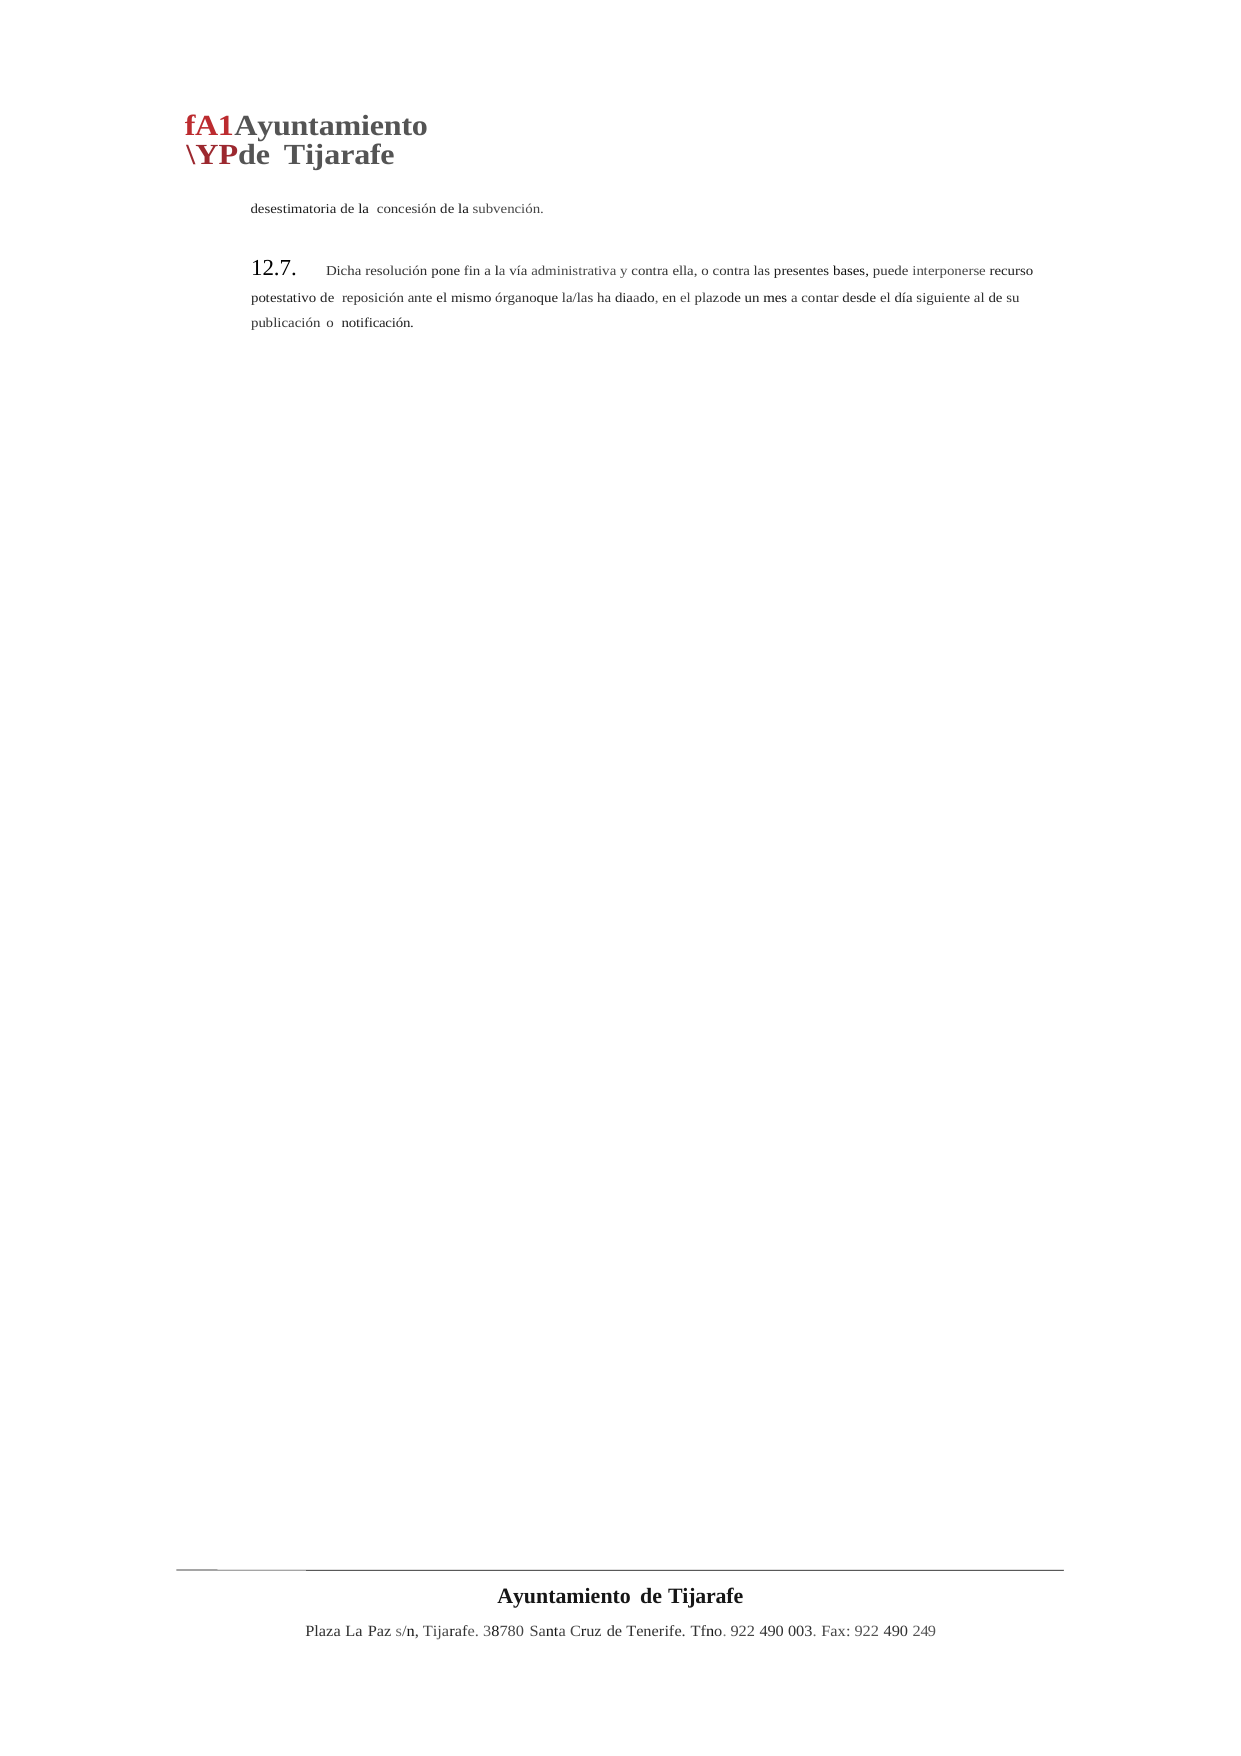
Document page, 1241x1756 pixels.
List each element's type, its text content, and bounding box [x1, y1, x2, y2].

list Dicha resolución pone fin a la vía administrativa y contra ella, o contra las presentes bases, puede interponerse recurso potestativo de reposición ante el mismo órganoque la/las ha diaado, en el plazode un mes a contar desde el día siguiente al de su publicación o notificación. [251, 254, 1061, 330]
list desestimatoria de la concesión de la subvención. [250, 200, 1019, 216]
